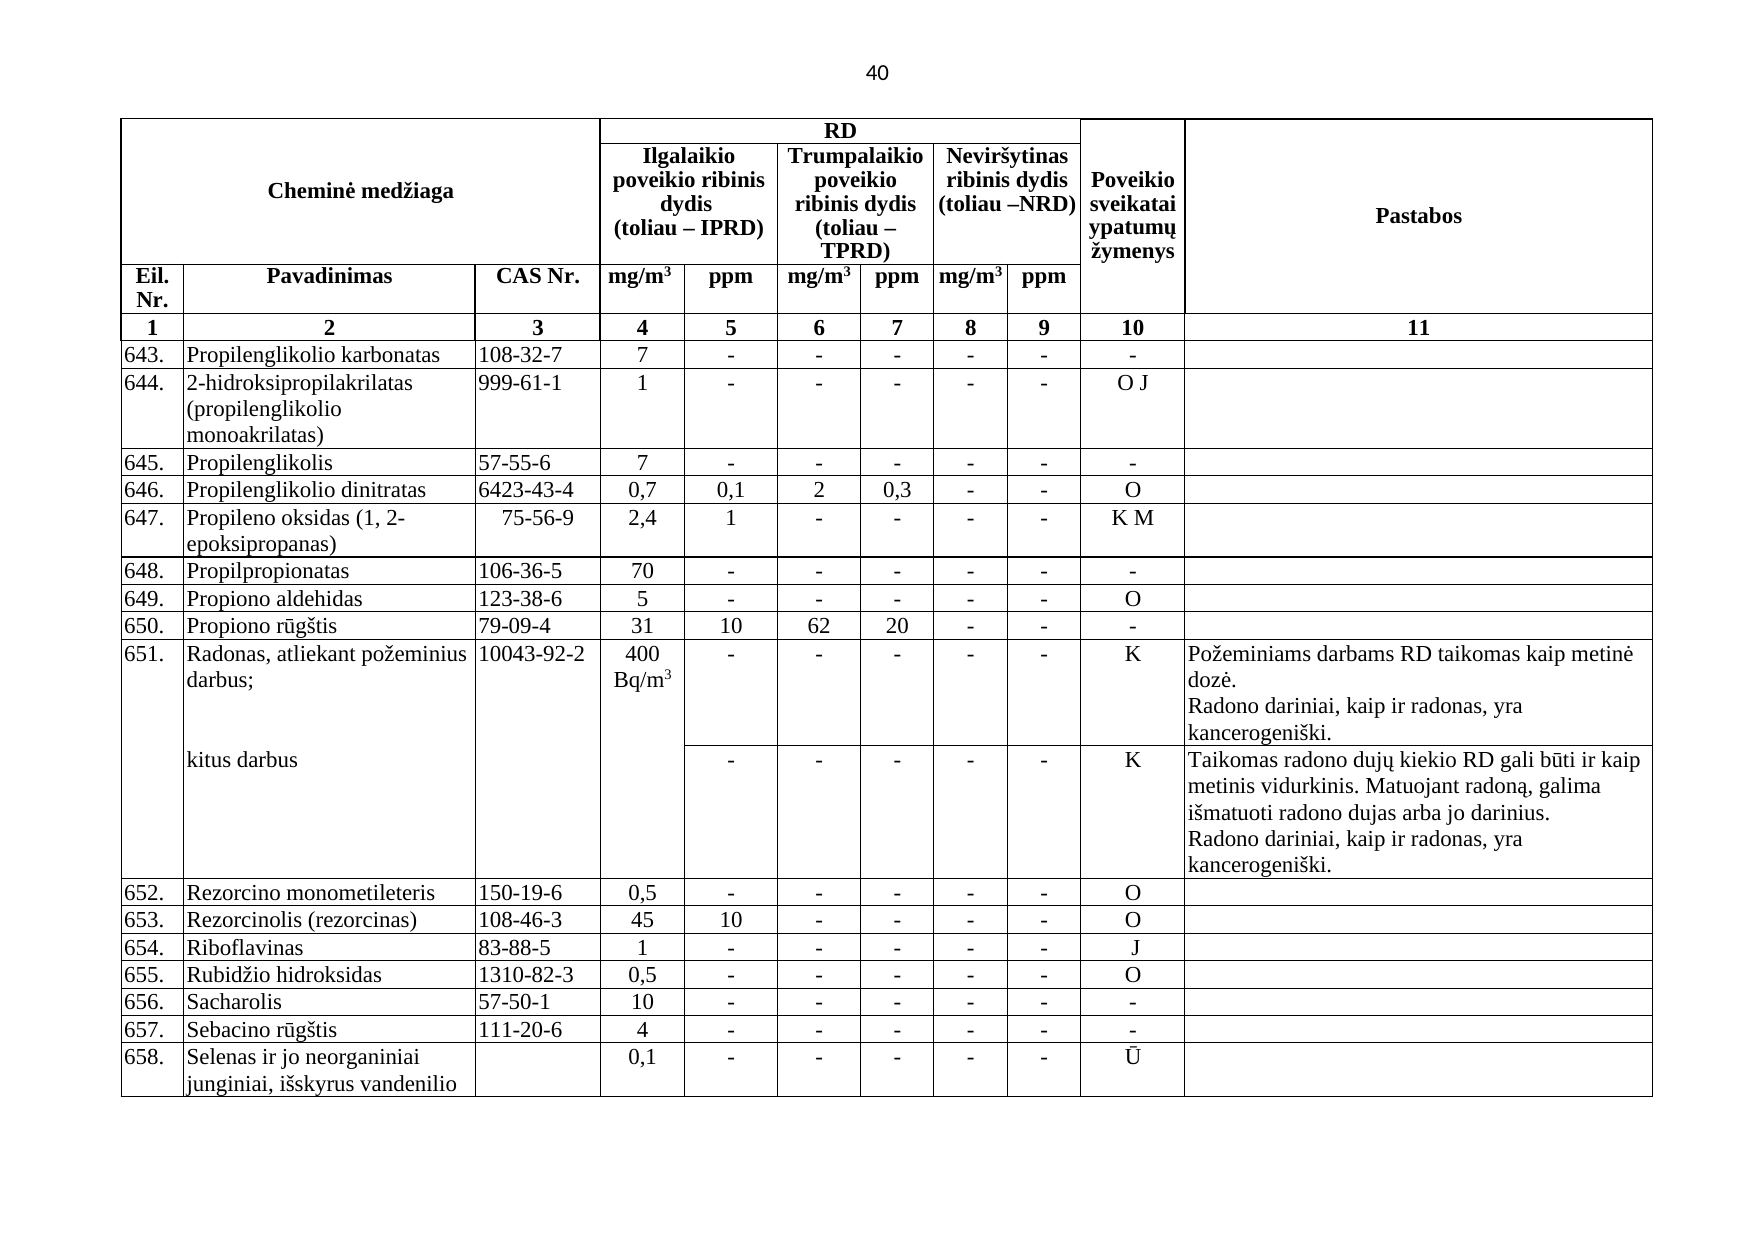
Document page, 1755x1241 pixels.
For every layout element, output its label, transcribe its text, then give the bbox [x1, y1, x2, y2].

table_cell 0,1 [601, 1043, 684, 1096]
table_cell - [934, 449, 1007, 475]
table_cell 650. [122, 612, 183, 638]
table_cell - [861, 449, 933, 475]
table_cell - [934, 341, 1007, 368]
table_cell [1185, 585, 1652, 611]
table_cell 31 [601, 612, 684, 638]
table_cell - [1008, 989, 1080, 1015]
table_cell Ū [1081, 1043, 1184, 1096]
table_cell [1185, 1043, 1652, 1096]
table_cell - [934, 906, 1007, 933]
table_cell 11 [1185, 314, 1652, 340]
table_cell - [1008, 558, 1080, 584]
table_cell - [685, 961, 777, 987]
table_cell 83-88-5 [476, 934, 600, 960]
table_header Cheminė medžiaga [122, 119, 599, 263]
table_cell - [685, 934, 777, 960]
table_cell 1 [122, 314, 183, 340]
table_cell 2 [778, 476, 860, 503]
table_cell - [685, 1016, 777, 1042]
table_cell - [1008, 612, 1080, 638]
table_cell 645. [122, 449, 183, 475]
table_cell - [1081, 989, 1184, 1015]
table_cell 70 [601, 558, 684, 584]
table_cell - [778, 906, 860, 933]
table_cell Pavadinimas [184, 265, 474, 312]
table_cell K [1081, 640, 1184, 745]
table_cell 10 [685, 906, 777, 933]
table_cell 1 [601, 369, 684, 448]
table_cell - [1008, 504, 1080, 556]
table_cell - [685, 640, 777, 745]
table_cell Eil. Nr. [122, 265, 183, 312]
table_cell 1310-82-3 [476, 961, 600, 987]
table_cell Propilpropionatas [184, 558, 475, 584]
table_cell - [861, 989, 933, 1015]
table_cell 0,7 [601, 476, 684, 503]
table_cell - [685, 989, 777, 1015]
table_cell O [1081, 879, 1184, 905]
table_cell - [778, 449, 860, 475]
table_cell Rezorcinolis (rezorcinas) [184, 906, 475, 933]
table_cell - [1008, 369, 1080, 448]
table_cell [1185, 879, 1652, 905]
table_cell 57-55-6 [476, 449, 600, 475]
table_cell - [934, 640, 1007, 745]
table_cell Sebacino rūgštis [184, 1016, 475, 1042]
table_cell [476, 1043, 600, 1096]
table_cell 646. [122, 476, 183, 503]
table_cell [1185, 906, 1652, 933]
table_cell 75-56-9 [476, 504, 600, 556]
table_cell K M [1081, 504, 1184, 556]
table_cell - [685, 585, 777, 611]
table_cell - [934, 558, 1007, 584]
table_cell - [1008, 879, 1080, 905]
table_cell 20 [861, 612, 933, 638]
table_cell - [1008, 1016, 1080, 1042]
table_cell 45 [601, 906, 684, 933]
table_cell 2,4 [601, 504, 684, 556]
table_cell 0,1 [685, 476, 777, 503]
table_cell - [778, 640, 860, 745]
table_cell - [778, 585, 860, 611]
table_cell [1185, 961, 1652, 987]
table_cell Riboflavinas [184, 934, 475, 960]
table_cell 150-19-6 [476, 879, 600, 905]
table_cell Selenas ir jo neorganiniai junginiai, išskyrus vandenilio [184, 1043, 475, 1096]
table_cell 10043-92-2 [476, 640, 600, 878]
table_cell O [1081, 961, 1184, 987]
table_cell 1 [601, 934, 684, 960]
table_cell 657. [122, 1016, 183, 1042]
table_cell - [861, 961, 933, 987]
table_cell Propilenglikolio karbonatas [184, 341, 475, 368]
table_cell - [685, 449, 777, 475]
table_cell - [685, 746, 777, 878]
table_cell 7 [601, 341, 684, 368]
table_cell - [934, 989, 1007, 1015]
table_cell - [861, 369, 933, 448]
table_cell - [861, 1043, 933, 1096]
table_cell - [1008, 1043, 1080, 1096]
table_cell Propiono rūgštis [184, 612, 475, 638]
table_cell 108-32-7 [476, 341, 600, 368]
table_cell - [1081, 612, 1184, 638]
table_cell 5 [685, 314, 777, 340]
table_cell 4 [601, 1016, 684, 1042]
table_cell - [861, 640, 933, 745]
table_cell - [1008, 934, 1080, 960]
table_cell 10 [601, 989, 684, 1015]
table_cell - [861, 585, 933, 611]
table_cell 0,3 [861, 476, 933, 503]
table_cell - [934, 369, 1007, 448]
table_cell - [778, 558, 860, 584]
table_cell [1185, 934, 1652, 960]
table_cell - [934, 746, 1007, 878]
table_header RD [601, 119, 1080, 143]
table_cell Propiono aldehidas [184, 585, 475, 611]
table_cell - [685, 558, 777, 584]
table_cell - [778, 369, 860, 448]
table_cell J [1081, 934, 1184, 960]
table_cell - [778, 879, 860, 905]
table_cell 1 [685, 504, 777, 556]
table_cell 62 [778, 612, 860, 638]
table_cell - [1008, 746, 1080, 878]
table_cell - [1081, 1016, 1184, 1042]
table_cell Neviršytinas ribinis dydis (toliau –NRD) [934, 144, 1080, 263]
table_cell 654. [122, 934, 183, 960]
table_cell Propileno oksidas (1, 2-epoksipropanas) [184, 504, 475, 556]
table_cell O [1081, 906, 1184, 933]
table_cell Propilenglikolis [184, 449, 475, 475]
table_cell 57-50-1 [476, 989, 600, 1015]
table_cell 0,5 [601, 879, 684, 905]
table_cell Radonas, atliekant požeminius darbus; [184, 640, 475, 745]
table_cell 106-36-5 [476, 558, 600, 584]
table_header Pastabos [1186, 120, 1652, 312]
table_cell 6 [778, 314, 860, 340]
table_cell 652. [122, 879, 183, 905]
table_cell - [861, 934, 933, 960]
table_cell ppm [685, 265, 777, 312]
table_cell - [934, 1016, 1007, 1042]
table_cell - [861, 558, 933, 584]
table_cell 7 [601, 449, 684, 475]
table_cell [1185, 449, 1652, 475]
table_cell - [1081, 449, 1184, 475]
table_cell - [685, 341, 777, 368]
table_cell - [1008, 640, 1080, 745]
table_cell 655. [122, 961, 183, 987]
table_cell - [934, 934, 1007, 960]
table_cell - [1008, 476, 1080, 503]
table_cell [1185, 476, 1652, 503]
table_cell - [934, 961, 1007, 987]
table_cell - [934, 585, 1007, 611]
table_cell 10 [1081, 314, 1184, 340]
table_cell O J [1081, 369, 1184, 448]
table_cell 108-46-3 [476, 906, 600, 933]
table_cell Rubidžio hidroksidas [184, 961, 475, 987]
table_cell - [934, 1043, 1007, 1096]
table_cell - [685, 369, 777, 448]
table_cell - [1008, 906, 1080, 933]
table_cell 999-61-1 [476, 369, 600, 448]
table_cell - [685, 1043, 777, 1096]
table_cell - [778, 504, 860, 556]
table_cell [1185, 989, 1652, 1015]
table_cell - [861, 341, 933, 368]
table_cell - [861, 906, 933, 933]
table_cell [1185, 369, 1652, 448]
table_cell - [778, 1043, 860, 1096]
table_cell 651. [122, 640, 183, 878]
table_cell 123-38-6 [476, 585, 600, 611]
table_cell O [1081, 476, 1184, 503]
table_cell - [934, 504, 1007, 556]
table_cell - [1081, 558, 1184, 584]
table_cell 8 [934, 314, 1007, 340]
table_cell 648. [122, 558, 183, 584]
table_cell 2 [184, 314, 474, 340]
table_cell mg/m3 [601, 265, 684, 312]
table_cell 647. [122, 504, 183, 556]
table_cell [1185, 558, 1652, 584]
table_cell O [1081, 585, 1184, 611]
table_cell ppm [1008, 265, 1080, 312]
table_cell Ilgalaikio poveikio ribinis dydis (toliau – IPRD) [601, 144, 777, 263]
table_cell - [861, 504, 933, 556]
table_cell 658. [122, 1043, 183, 1096]
table_cell CAS Nr. [476, 265, 599, 312]
table_cell 644. [122, 369, 183, 448]
table_cell 656. [122, 989, 183, 1015]
table_cell - [1008, 449, 1080, 475]
table_cell ppm [861, 265, 933, 312]
table_cell - [934, 612, 1007, 638]
table_cell 649. [122, 585, 183, 611]
table_cell - [861, 879, 933, 905]
table_cell K [1081, 746, 1184, 878]
table_cell [1185, 504, 1652, 556]
table_cell - [1008, 341, 1080, 368]
table_cell - [1008, 585, 1080, 611]
table_cell 400 Bq/m3 [601, 640, 684, 878]
table_cell 5 [601, 585, 684, 611]
table_cell 10 [685, 612, 777, 638]
table_cell - [778, 961, 860, 987]
table_cell 7 [861, 314, 933, 340]
table_cell 3 [476, 314, 599, 340]
table_header Poveikio sveikatai ypatumų žymenys [1081, 120, 1184, 312]
table_cell - [1008, 961, 1080, 987]
table_cell - [778, 1016, 860, 1042]
table_cell 79-09-4 [476, 612, 600, 638]
table_cell - [778, 934, 860, 960]
table_cell - [685, 879, 777, 905]
table_cell - [934, 879, 1007, 905]
table_cell [1185, 612, 1652, 638]
table_cell [1185, 341, 1652, 368]
table_cell 9 [1008, 314, 1080, 340]
table_cell - [934, 476, 1007, 503]
table_cell [1185, 1016, 1652, 1042]
table_cell - [861, 1016, 933, 1042]
table_cell - [778, 341, 860, 368]
table_cell kitus darbus [184, 745, 475, 878]
table_cell 4 [601, 314, 684, 340]
table_cell Požeminiams darbams RD taikomas kaip metinė dozė. Radono dariniai, kaip ir radonas, yra kancerogeniški. [1185, 640, 1652, 745]
table_cell mg/m3 [934, 265, 1007, 312]
table_cell Rezorcino monometileteris [184, 879, 475, 905]
table_cell - [778, 989, 860, 1015]
table_cell - [1081, 341, 1184, 368]
table_cell 2-hidroksipropilakrilatas (propilenglikolio monoakrilatas) [184, 369, 475, 448]
table_cell 653. [122, 906, 183, 933]
table_cell 111-20-6 [476, 1016, 600, 1042]
table_cell mg/m3 [778, 265, 860, 312]
table_cell Propilenglikolio dinitratas [184, 476, 475, 503]
table_cell 643. [122, 341, 183, 368]
table_cell - [778, 746, 860, 878]
table_cell Trumpalaikio poveikio ribinis dydis (toliau –TPRD) [778, 144, 933, 263]
table_cell 0,5 [601, 961, 684, 987]
table_cell Sacharolis [184, 989, 475, 1015]
table_cell Taikomas radono dujų kiekio RD gali būti ir kaip metinis vidurkinis. Matuojant radoną, galima išmatuoti radono dujas arba jo darinius. Radono dariniai, kaip ir radonas, yra kancerogeniški. [1185, 746, 1652, 878]
table_cell - [861, 746, 933, 878]
table_cell 6423-43-4 [476, 476, 600, 503]
